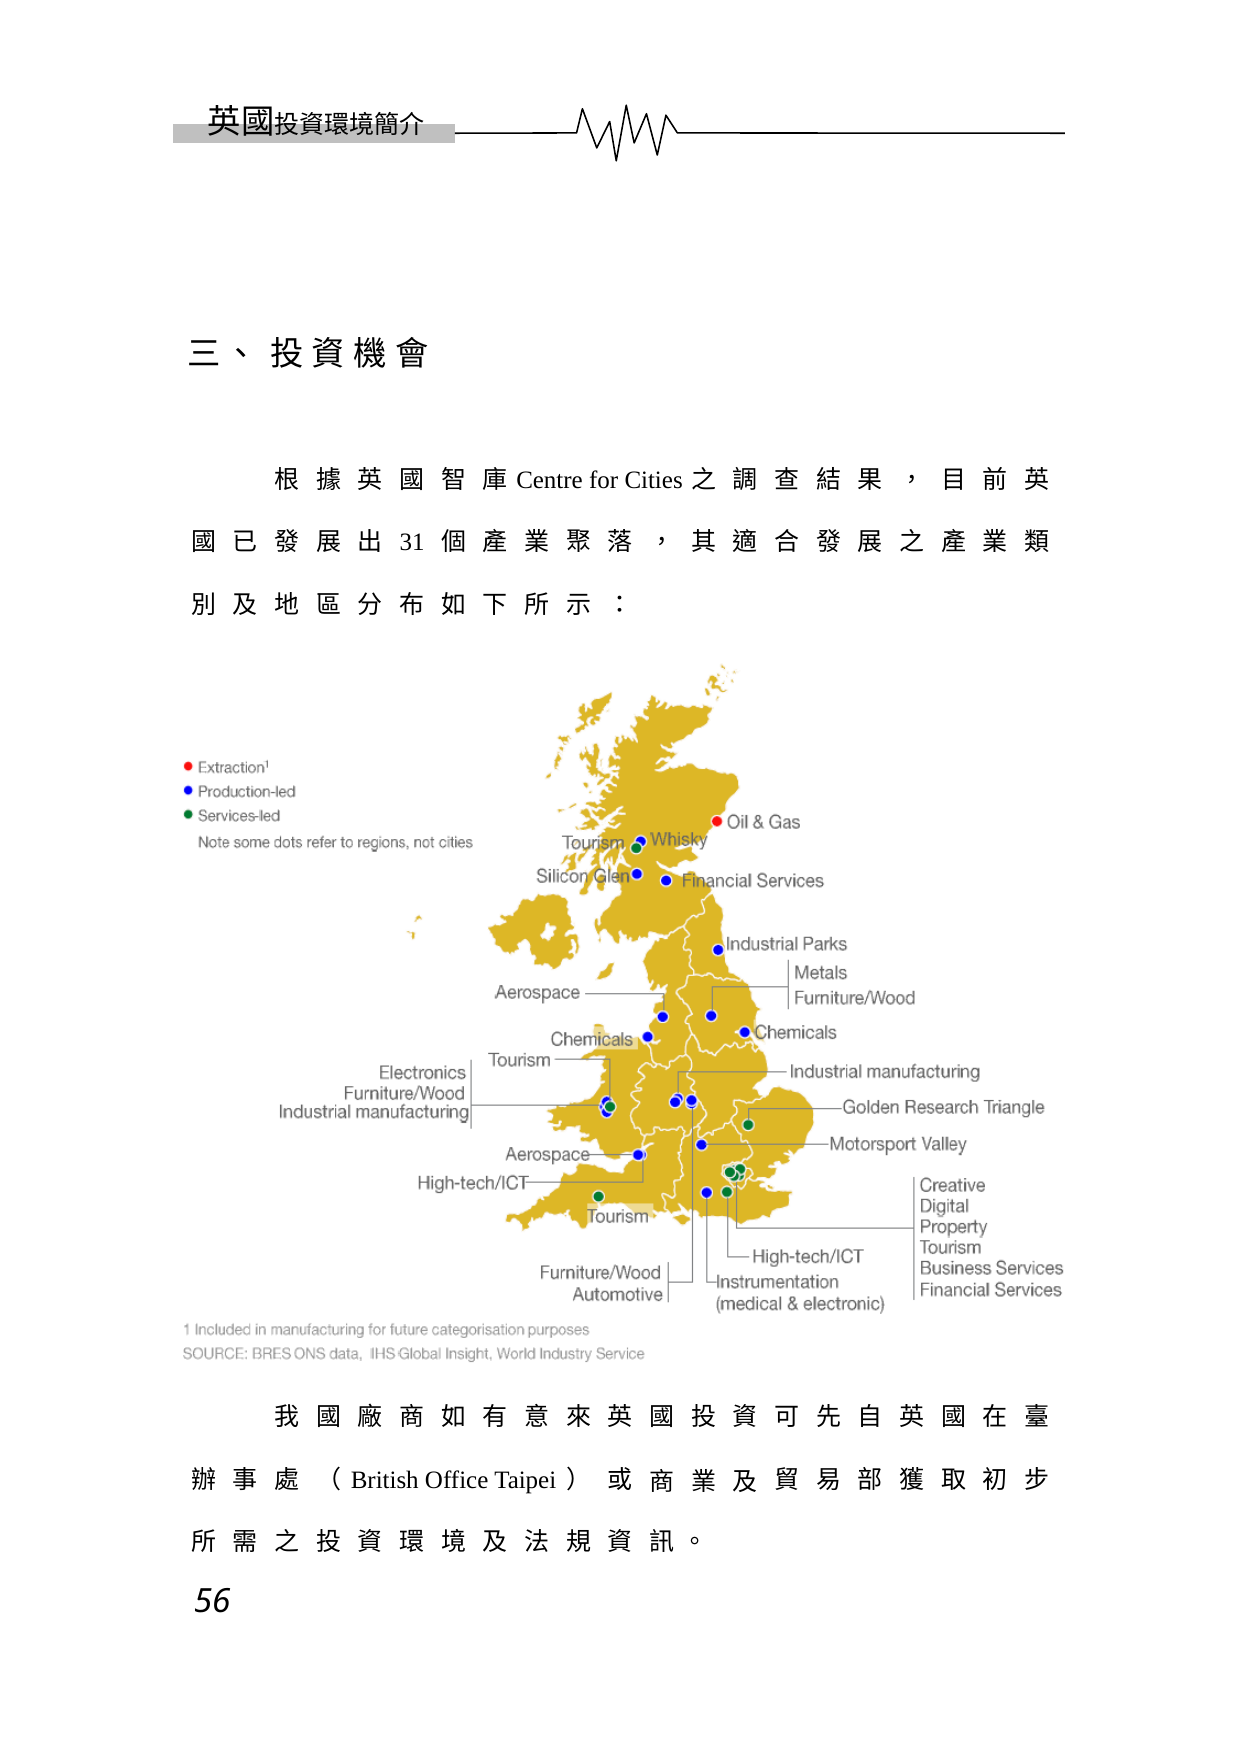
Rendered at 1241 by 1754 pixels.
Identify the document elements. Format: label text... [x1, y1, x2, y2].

text 三、投資機會 [183, 313, 1058, 375]
text 我國廠商如有意來英國投資可先自英國在臺辦事處（British Office Taipei）或商業及貿易部獲取初步所需之投資環境及法規資訊。 [183, 1375, 1058, 1563]
text 根據英國智庫Centre for Cities之調查結果，目前英國已發展出31個產業聚落，其適合發展之產業類別及地區分布如下所示： [183, 438, 1058, 625]
